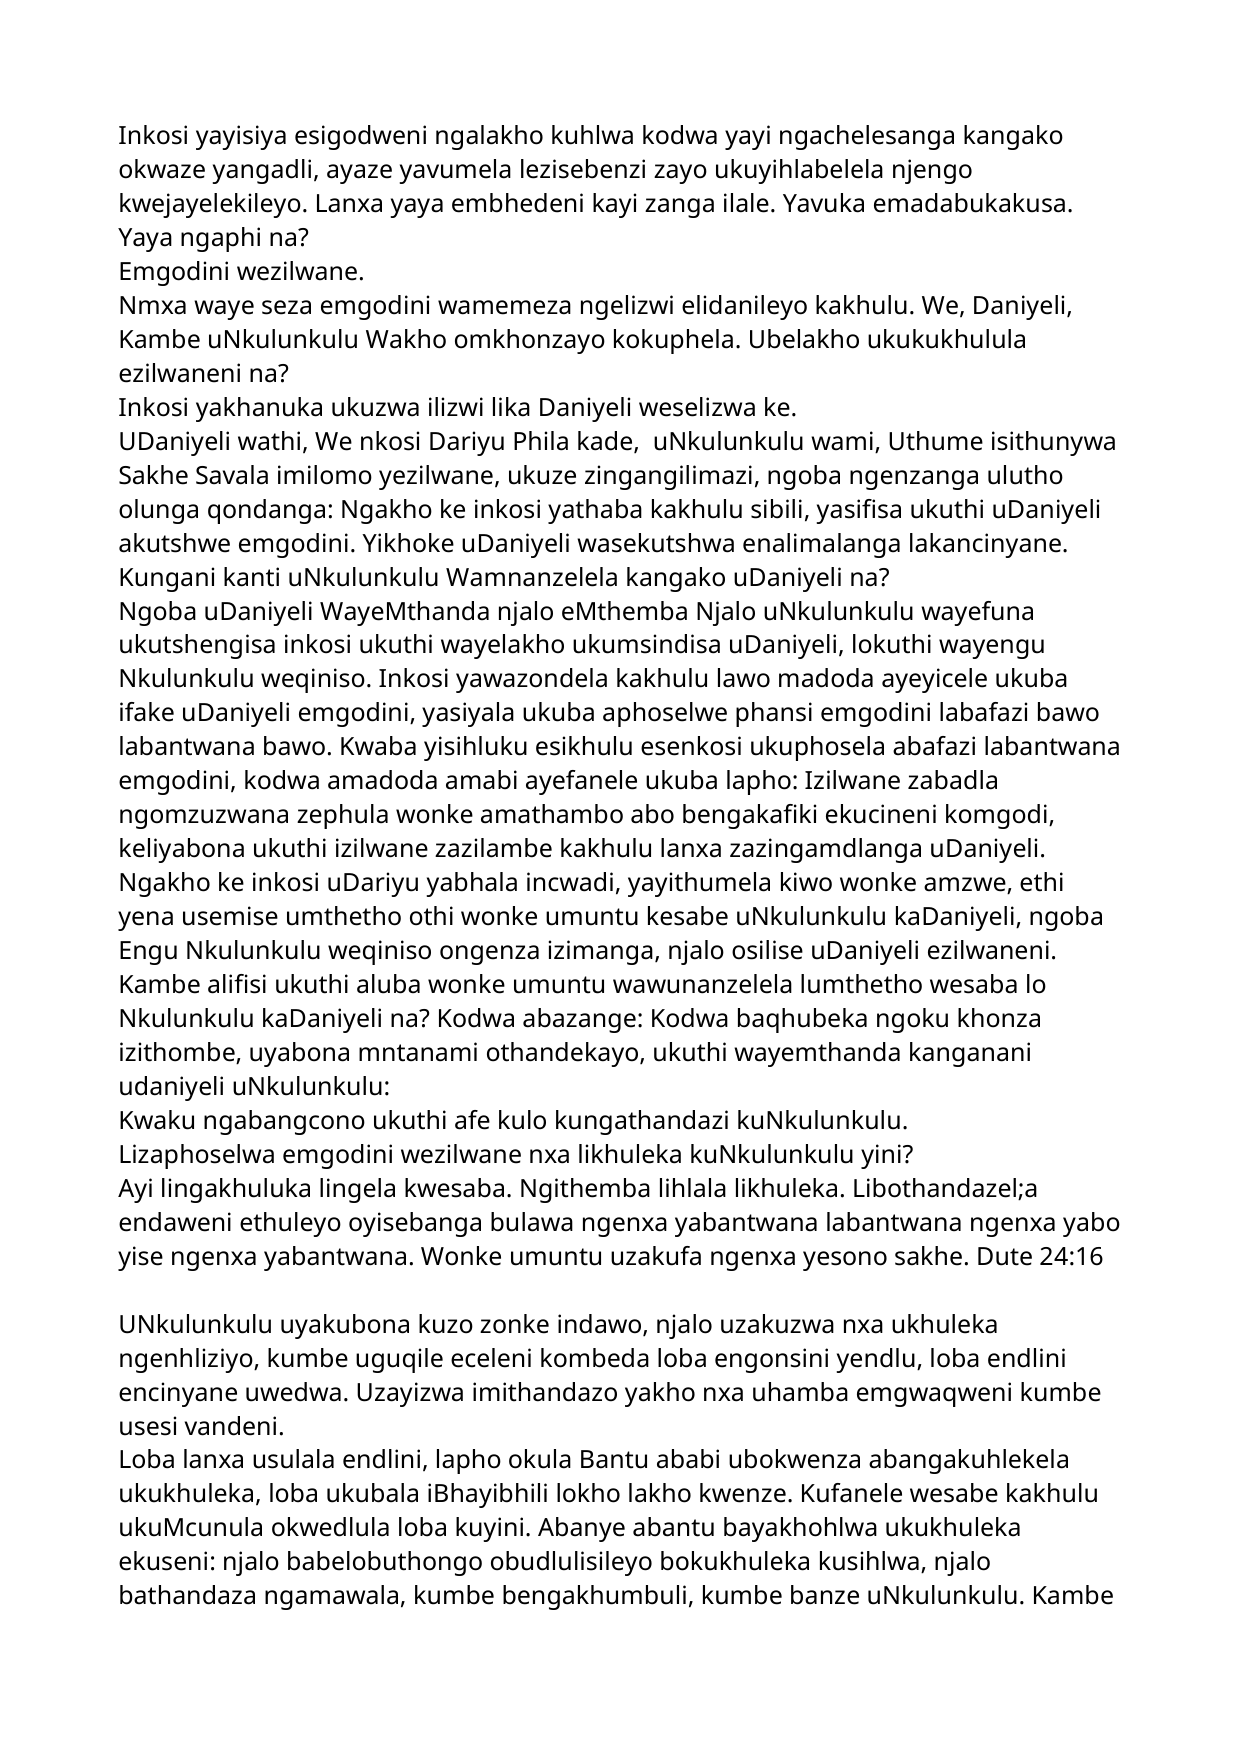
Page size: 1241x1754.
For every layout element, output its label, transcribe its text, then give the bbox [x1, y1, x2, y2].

text Kambe alifisi ukuthi aluba wonke umuntu wawunanzelela lumthetho wesaba lo Nkulunkulu kaDaniyeli na? Kodwa abazange: Kodwa baqhubeka ngoku khonza izithombe, uyabona mntanami othandekayo, ukuthi wayemthanda kanganani udaniyeli uNkulunkulu: [118, 967, 1122, 1103]
text Nmxa waye seza emgodini wamemeza ngelizwi elidanileyo kakhulu. We, Daniyeli, Kambe uNkulunkulu Wakho omkhonzayo kokuphela. Ubelakho ukukukhulula ezilwaneni na? [118, 288, 1122, 390]
text Ngoba uDaniyeli WayeMthanda njalo eMthemba Njalo uNkulunkulu wayefuna ukutshengisa inkosi ukuthi wayelakho ukumsindisa uDaniyeli, lokuthi wayengu Nkulunkulu weqiniso. Inkosi yawazondela kakhulu lawo madoda ayeyicele ukuba ifake uDaniyeli emgodini, yasiyala ukuba aphoselwe phansi emgodini labafazi bawo labantwana bawo. Kwaba yisihluku esikhulu esenkosi ukuphosela abafazi labantwana emgodini, kodwa amadoda amabi ayefanele ukuba lapho: Izilwane zabadla ngomzuzwana zephula wonke amathambo abo bengakafiki ekucineni komgodi, keliyabona ukuthi izilwane zazilambe kakhulu lanxa zazingamdlanga uDaniyeli. Ngakho ke inkosi uDariyu yabhala incwadi, yayithumela kiwo wonke amzwe, ethi yena usemise umthetho othi wonke umuntu kesabe uNkulunkulu kaDaniyeli, ngoba Engu Nkulunkulu weqiniso ongenza izimanga, njalo osilise uDaniyeli ezilwaneni. [118, 593, 1122, 967]
text Ayi lingakhuluka lingela kwesaba. Ngithemba lihlala likhuleka. Libothandazel;a endaweni ethuleyo oyisebanga bulawa ngenxa yabantwana labantwana ngenxa yabo yise ngenxa yabantwana. Wonke umuntu uzakufa ngenxa yesono sakhe. Dute 24:16 [118, 1171, 1122, 1273]
text Kwaku ngabangcono ukuthi afe kulo kungathandazi kuNkulunkulu. [118, 1103, 1122, 1137]
text Kungani kanti uNkulunkulu Wamnanzelela kangako uDaniyeli na? [118, 559, 1122, 593]
text Inkosi yakhanuka ukuzwa ilizwi lika Daniyeli weselizwa ke. [118, 390, 1122, 424]
text Loba lanxa usulala endlini, lapho okula Bantu ababi ubokwenza abangakuhlekela ukukhuleka, loba ukubala iBhayibhili lokho lakho kwenze. Kufanele wesabe kakhulu ukuMcunula okwedlula loba kuyini. Abanye abantu bayakhohlwa ukukhuleka ekuseni: njalo babelobuthongo obudlulisileyo bokukhuleka kusihlwa, njalo bathandaza ngamawala, kumbe bengakhumbuli, kumbe banze uNkulunkulu. Kambe [118, 1442, 1122, 1612]
text Emgodini wezilwane. [118, 254, 1122, 288]
text Lizaphoselwa emgodini wezilwane nxa likhuleka kuNkulunkulu yini? [118, 1137, 1122, 1171]
text Inkosi yayisiya esigodweni ngalakho kuhlwa kodwa yayi ngachelesanga kangako okwaze yangadli, ayaze yavumela lezisebenzi zayo ukuyihlabelela njengo kwejayelekileyo. Lanxa yaya embhedeni kayi zanga ilale. Yavuka emadabukakusa. Yaya ngaphi na? [118, 118, 1122, 254]
text UDaniyeli wathi, We nkosi Dariyu Phila kade, uNkulunkulu wami, Uthume isithunywa Sakhe Savala imilomo yezilwane, ukuze zingangilimazi, ngoba ngenzanga ulutho olunga qondanga: Ngakho ke inkosi yathaba kakhulu sibili, yasifisa ukuthi uDaniyeli akutshwe emgodini. Yikhoke uDaniyeli wasekutshwa enalimalanga lakancinyane. [118, 424, 1122, 559]
text UNkulunkulu uyakubona kuzo zonke indawo, njalo uzakuzwa nxa ukhuleka ngenhliziyo, kumbe uguqile eceleni kombeda loba engonsini yendlu, loba endlini encinyane uwedwa. Uzayizwa imithandazo yakho nxa uhamba emgwaqweni kumbe usesi vandeni. [118, 1307, 1122, 1442]
